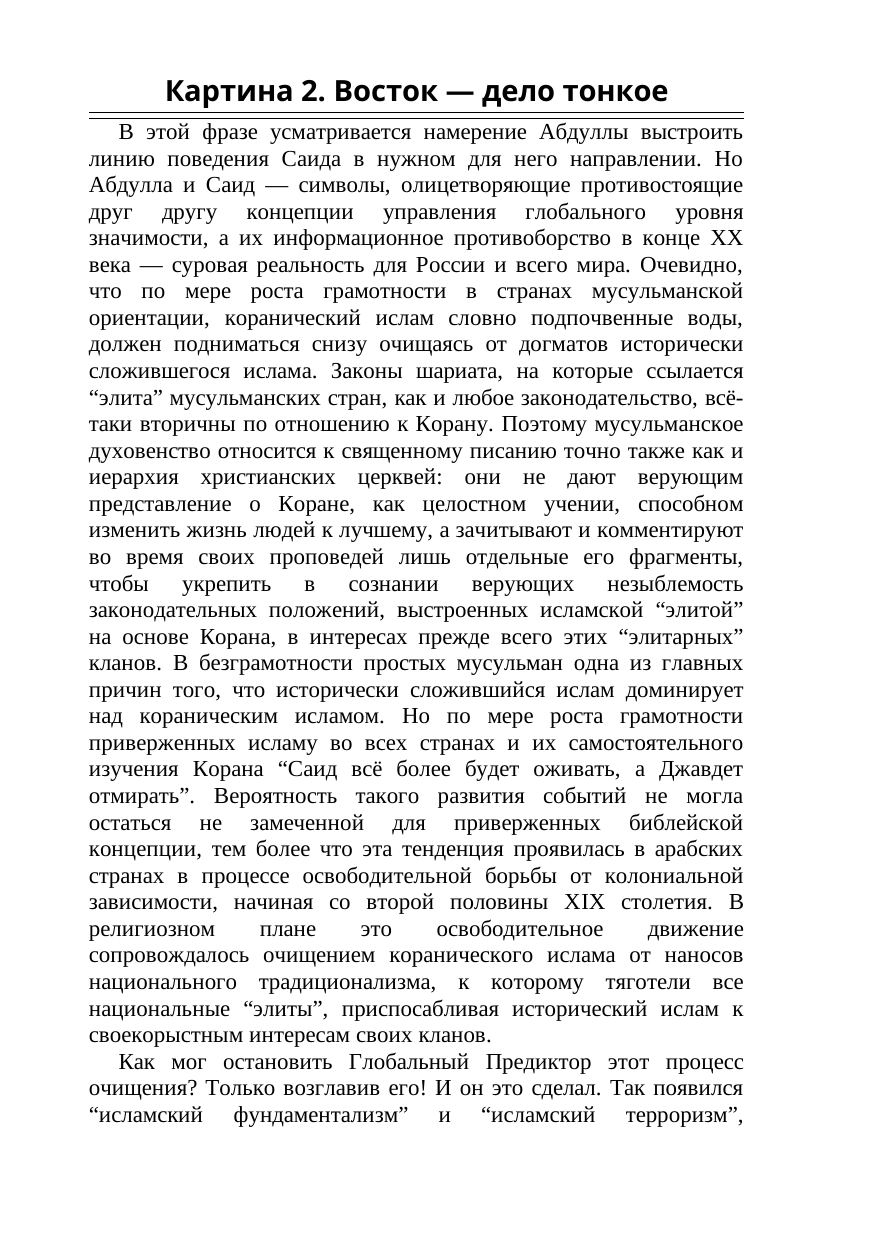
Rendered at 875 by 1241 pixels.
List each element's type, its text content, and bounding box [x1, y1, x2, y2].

text В этой фразе усматривается намерение Абдуллы выстроить линию поведения Саида в нужном для него направлении. Но Абдулла и Саид — символы, олицетворяющие противостоящие друг другу концепции управления глобального уровня значимости, а их информационное противоборство в конце ХХ века — суровая реальность для России и всего мира. Очевидно, что по мере роста грамотности в странах мусульманской ориентации, коранический ислам словно подпочвенные воды, должен подниматься снизу очищаясь от догматов исторически сложившегося ислама. Законы шариата, на которые ссылается “элита” мусульманских стран, как и любое законодательство, всё-таки вторичны по отношению к Корану. Поэтому мусульманское духовенство относится к священному писанию точно также как и иерархия христианских церквей: они не дают верующим представление о Коране, как целостном учении, способном изменить жизнь людей к лучшему, а зачитывают и комментируют во время своих проповедей лишь отдельные его фрагменты, чтобы укрепить в сознании верующих незыблемость законодательных положений, выстроенных исламской “элитой” на основе Корана, в интересах прежде всего этих “элитарных” кланов. В безграмотности простых мусульман одна из главных причин того, что исторически сложившийся ислам доминирует над кораническим исламом. Но по мере роста грамотности приверженных исламу во всех странах и их самостоятельного изучения Корана “Саид всё более будет оживать, а Джавдет отмирать”. Вероятность такого развития событий не могла остаться не замеченной для приверженных библейской концепции, тем более что эта тенденция проявилась в арабских странах в процессе освободительной борьбы от колониальной зависимости, начиная со второй половины ХIХ столетия. В религиозном плане это освободительное движение сопровождалось очищением коранического ислама от наносов национального традиционализма, к которому тяготели все национальные “элиты”, приспосабливая исторический ислам к своекорыстным интересам своих кланов. [89, 119, 744, 1047]
text Как мог остановить Глобальный Предиктор этот процесс очищения? Только возглавив его! И он это сделал. Так появился “исламский фундаментализм” и “исламский терроризм”, [89, 1047, 744, 1127]
